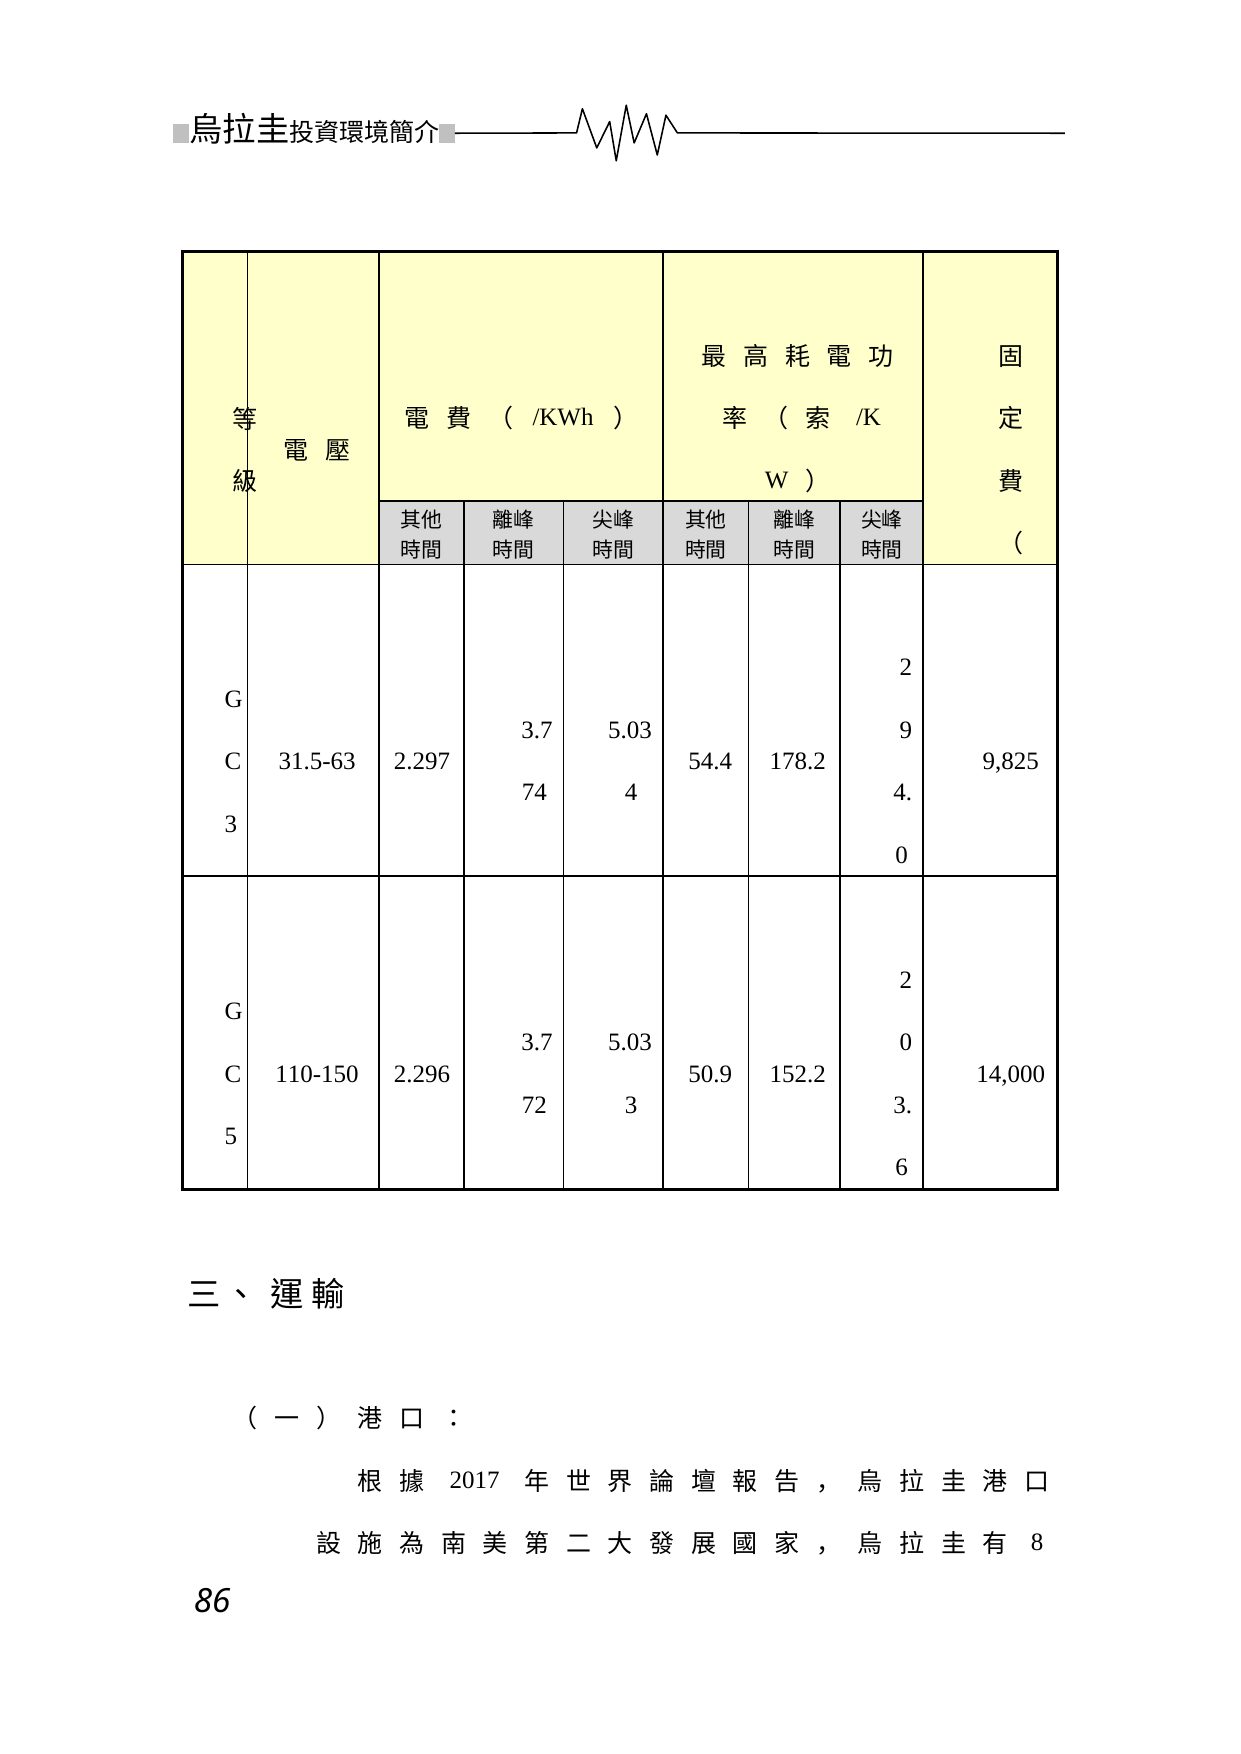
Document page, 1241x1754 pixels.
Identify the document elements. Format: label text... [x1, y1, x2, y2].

table_cell 3.772 [465, 877, 563, 1188]
text 根據2017年世界論壇報告，烏拉圭港口設施為南美第二大發展國家，烏拉圭有8 [281, 1438, 1058, 1563]
table_cell 54.4 [664, 565, 748, 875]
table_header 最高耗電功率（索/KW） [664, 253, 922, 500]
table_cell 50.9 [664, 877, 748, 1188]
text 三、運輸 [183, 1250, 1058, 1313]
table_cell 尖峰 時間 [564, 502, 662, 564]
table_cell 2.296 [380, 877, 463, 1188]
table_cell 5.034 [564, 565, 662, 875]
table_header 電費（/KWh） [380, 253, 662, 500]
table_cell 其他 時間 [380, 502, 463, 564]
table_cell 9,825 [924, 565, 1056, 875]
table_cell 31.5-63 [248, 565, 378, 875]
table_header 電壓 [248, 253, 378, 564]
table_cell GC5 [184, 877, 247, 1188]
table_header 固定費 （披索/月） [924, 253, 1056, 564]
table_cell 110-150 [248, 877, 378, 1188]
table_cell 5.033 [564, 877, 662, 1188]
text （一）港口： [207, 1375, 1058, 1438]
table_cell 14,000 [924, 877, 1056, 1188]
table_cell GC3 [184, 565, 247, 875]
table_cell 3.774 [465, 565, 563, 875]
table_cell 尖峰 時間 [841, 502, 922, 564]
table_cell 離峰 時間 [749, 502, 839, 564]
table_header 等級 [184, 253, 247, 564]
table_cell 152.2 [749, 877, 839, 1188]
table_cell 離峰 時間 [465, 502, 563, 564]
table_cell 203.6 [841, 877, 922, 1188]
table_cell 178.2 [749, 565, 839, 875]
table_cell 2.297 [380, 565, 463, 875]
table_cell 其他 時間 [664, 502, 748, 564]
table_cell 294.0 [841, 565, 922, 875]
